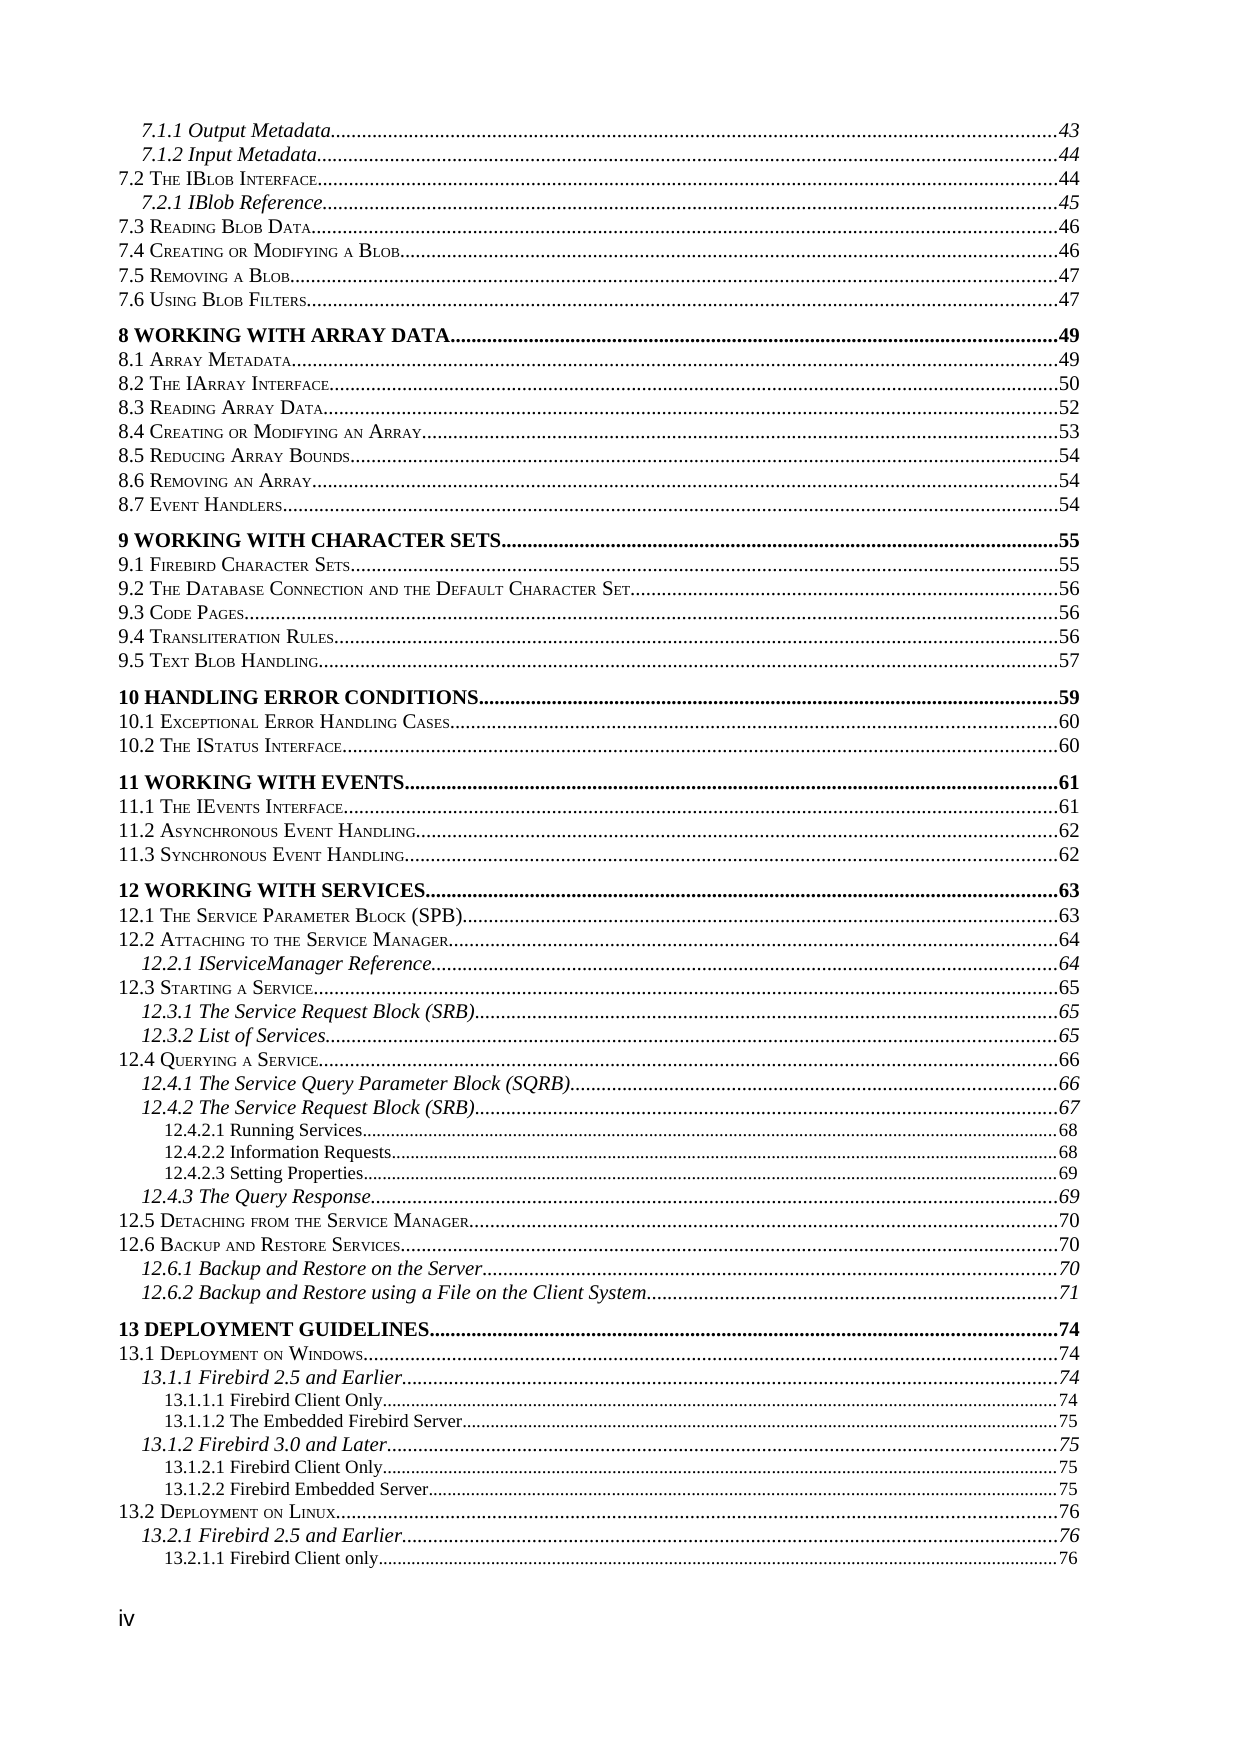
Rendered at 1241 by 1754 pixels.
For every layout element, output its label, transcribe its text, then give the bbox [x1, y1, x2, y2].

text 11 Working with Events 61 [118, 770, 1122, 794]
text 12.6.1 Backup and Restore on the Server 70 [141, 1256, 1122, 1280]
text 7.1.1 Output Metadata 43 [141, 118, 1122, 142]
text 9.4 Transliteration Rules 56 [118, 624, 1122, 648]
text 12.5 Detaching from the Service Manager 70 [118, 1208, 1122, 1232]
text 8.1 Array Metadata 49 [118, 347, 1122, 371]
text 8.4 Creating or Modifying an Array 53 [118, 419, 1122, 443]
text 10 Handling Error Conditions 59 [118, 685, 1122, 709]
text 7.2 The IBlob Interface 44 [118, 166, 1122, 190]
text 7.5 Removing a Blob 47 [118, 262, 1122, 287]
text 12.3.2 List of Services 65 [141, 1023, 1122, 1047]
text 12.2.1 IServiceManager Reference 64 [141, 951, 1122, 975]
text 7.1.2 Input Metadata 44 [141, 142, 1122, 166]
text 13.1.1.2 The Embedded Firebird Server 75 [164, 1410, 1122, 1432]
text 13.1.2.2 Firebird Embedded Server 75 [164, 1477, 1122, 1499]
text 13 Deployment Guidelines 74 [118, 1317, 1122, 1341]
text 12.4.1 The Service Query Parameter Block (SQRB) 66 [141, 1071, 1122, 1095]
text 8.2 The IArray Interface 50 [118, 371, 1122, 395]
text 8.7 Event Handlers 54 [118, 492, 1122, 516]
text 9.3 Code Pages 56 [118, 600, 1122, 624]
text 7.6 Using Blob Filters 47 [118, 287, 1122, 311]
text 12.4.2.3 Setting Properties 69 [164, 1162, 1122, 1184]
text 7.3 Reading Blob Data 46 [118, 214, 1122, 238]
text 13.1.1 Firebird 2.5 and Earlier 74 [141, 1365, 1122, 1389]
text 12.3.1 The Service Request Block (SRB) 65 [141, 999, 1122, 1023]
text 13.1 Deployment on Windows 74 [118, 1341, 1122, 1365]
text 12.1 The Service Parameter Block (SPB) 63 [118, 902, 1122, 927]
text 11.2 Asynchronous Event Handling 62 [118, 818, 1122, 842]
text 12.4.2 The Service Request Block (SRB) 67 [141, 1095, 1122, 1119]
text 12.4 Querying a Service 66 [118, 1047, 1122, 1071]
text 11.1 The IEvents Interface 61 [118, 794, 1122, 818]
text 7.4 Creating or Modifying a Blob 46 [118, 238, 1122, 262]
text 13.2 Deployment on Linux 76 [118, 1499, 1122, 1523]
text 12.6 Backup and Restore Services 70 [118, 1232, 1122, 1256]
text 12.2 Attaching to the Service Manager 64 [118, 927, 1122, 951]
text 12.3 Starting a Service 65 [118, 975, 1122, 999]
text 10.2 The IStatus Interface 60 [118, 733, 1122, 757]
text 13.1.2.1 Firebird Client Only 75 [164, 1456, 1122, 1477]
text 9.2 The Database Connection and the Default Character Set 56 [118, 576, 1122, 600]
text 12.6.2 Backup and Restore using a File on the Client System 71 [141, 1280, 1122, 1304]
text 12.4.2.1 Running Services 68 [164, 1119, 1122, 1141]
text 12.4.3 The Query Response 69 [141, 1184, 1122, 1208]
text 9 Working with Character Sets 55 [118, 528, 1122, 552]
text 8.6 Removing an Array 54 [118, 467, 1122, 492]
text 9.1 Firebird Character Sets 55 [118, 552, 1122, 576]
text 7.2.1 IBlob Reference 45 [141, 190, 1122, 214]
text 10.1 Exceptional Error Handling Cases 60 [118, 709, 1122, 733]
text 8 Working with Array Data 49 [118, 323, 1122, 347]
text 12.4.2.2 Information Requests 68 [164, 1141, 1122, 1162]
text 13.2.1.1 Firebird Client only 76 [164, 1547, 1122, 1569]
text 8.3 Reading Array Data 52 [118, 395, 1122, 419]
text 8.5 Reducing Array Bounds 54 [118, 443, 1122, 467]
text 11.3 Synchronous Event Handling 62 [118, 842, 1122, 866]
text 13.1.1.1 Firebird Client Only 74 [164, 1389, 1122, 1410]
text 13.2.1 Firebird 2.5 and Earlier 76 [141, 1523, 1122, 1547]
text 12 Working with Services 63 [118, 878, 1122, 902]
text 9.5 Text Blob Handling 57 [118, 648, 1122, 672]
text 13.1.2 Firebird 3.0 and Later 75 [141, 1432, 1122, 1456]
